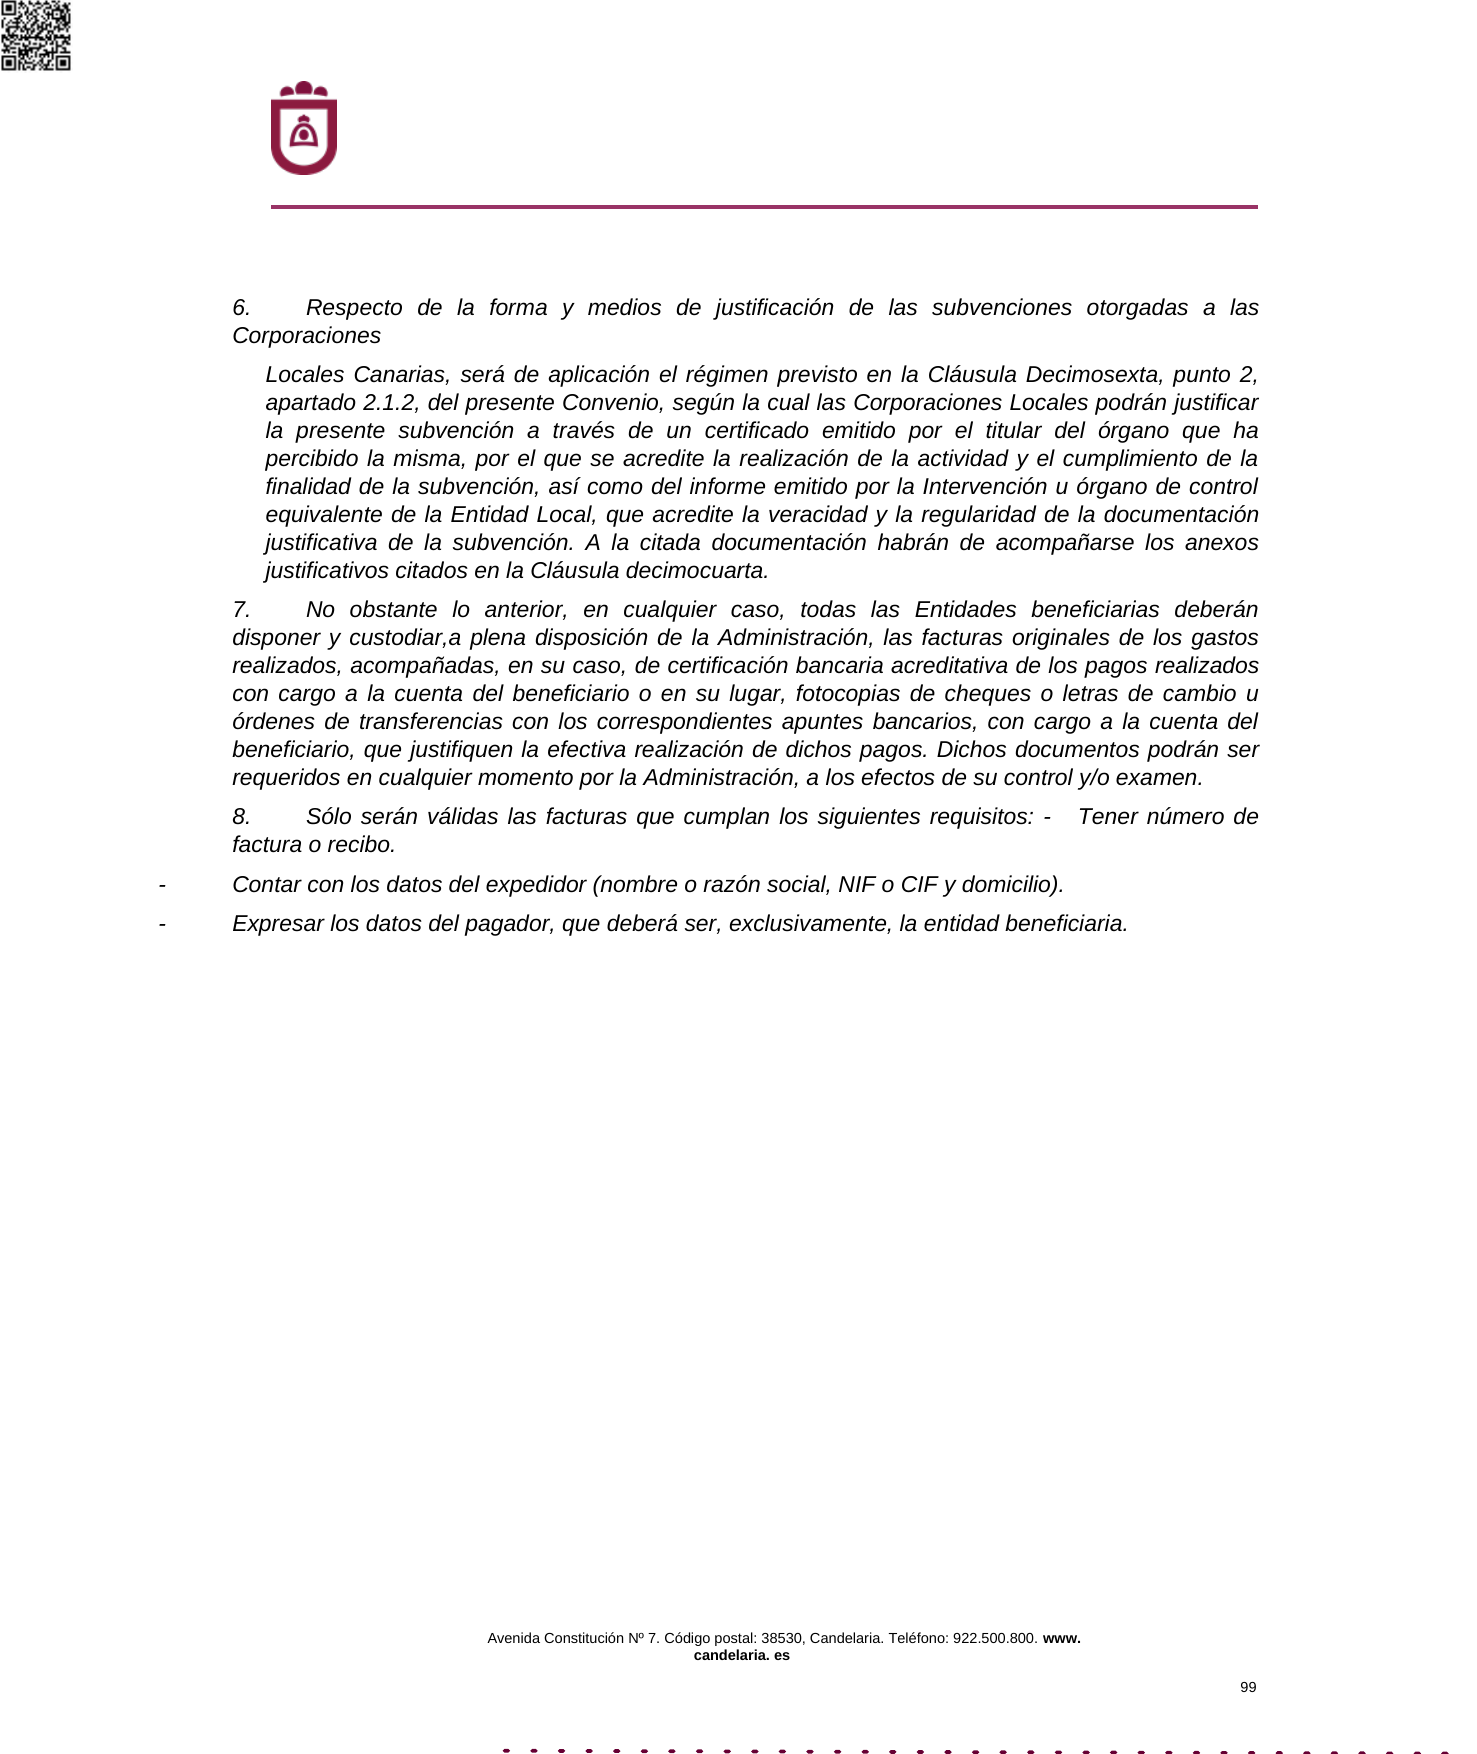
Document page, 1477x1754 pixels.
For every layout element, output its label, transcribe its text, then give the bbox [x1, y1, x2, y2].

list Expresar los datos del pagador, que deberá ser, exclusivamente, la entidad beneficiaria. [158, 910, 1262, 936]
list Respecto de la forma y medios de justificación de las subvenciones otorgadas a las Corporaciones [232, 294, 1262, 348]
text Locales Canarias, será de aplicación el régimen previsto en la Cláusula Decimosexta, punto 2, apartado 2.1.2, del presente Convenio, según la cual las Corporaciones Locales podrán justificar la presente subvención a través de un certificado emitido por el titular del órgano que ha percibido la misma, por el que se acredite la realización de la actividad y el cumplimiento de la finalidad de la subvención, así como del informe emitido por la Intervención u órgano de control equivalente de la Entidad Local, que acredite la veracidad y la regularidad de la documentación justificativa de la subvención. A la citada documentación habrán de acompañarse los anexos justificativos citados en la Cláusula decimocuarta. [265, 361, 1262, 583]
list Contar con los datos del expedidor (nombre o razón social, NIF o CIF y domicilio). [158, 871, 1262, 897]
list No obstante lo anterior, en cualquier caso, todas las Entidades beneficiarias deberán disponer y custodiar,a plena disposición de la Administración, las facturas originales de los gastos realizados, acompañadas, en su caso, de certificación bancaria acreditativa de los pagos realizados con cargo a la cuenta del beneficiario o en su lugar, fotocopias de cheques o letras de cambio u órdenes de transferencias con los correspondientes apuntes bancarios, con cargo a la cuenta del beneficiario, que justifiquen la efectiva realización de dichos pagos. Dichos documentos podrán ser requeridos en cualquier momento por la Administración, a los efectos de su control y/o examen. [232, 596, 1262, 790]
list Sólo serán válidas las facturas que cumplan los siguientes requisitos: - Tener número de factura o recibo. [232, 803, 1262, 857]
